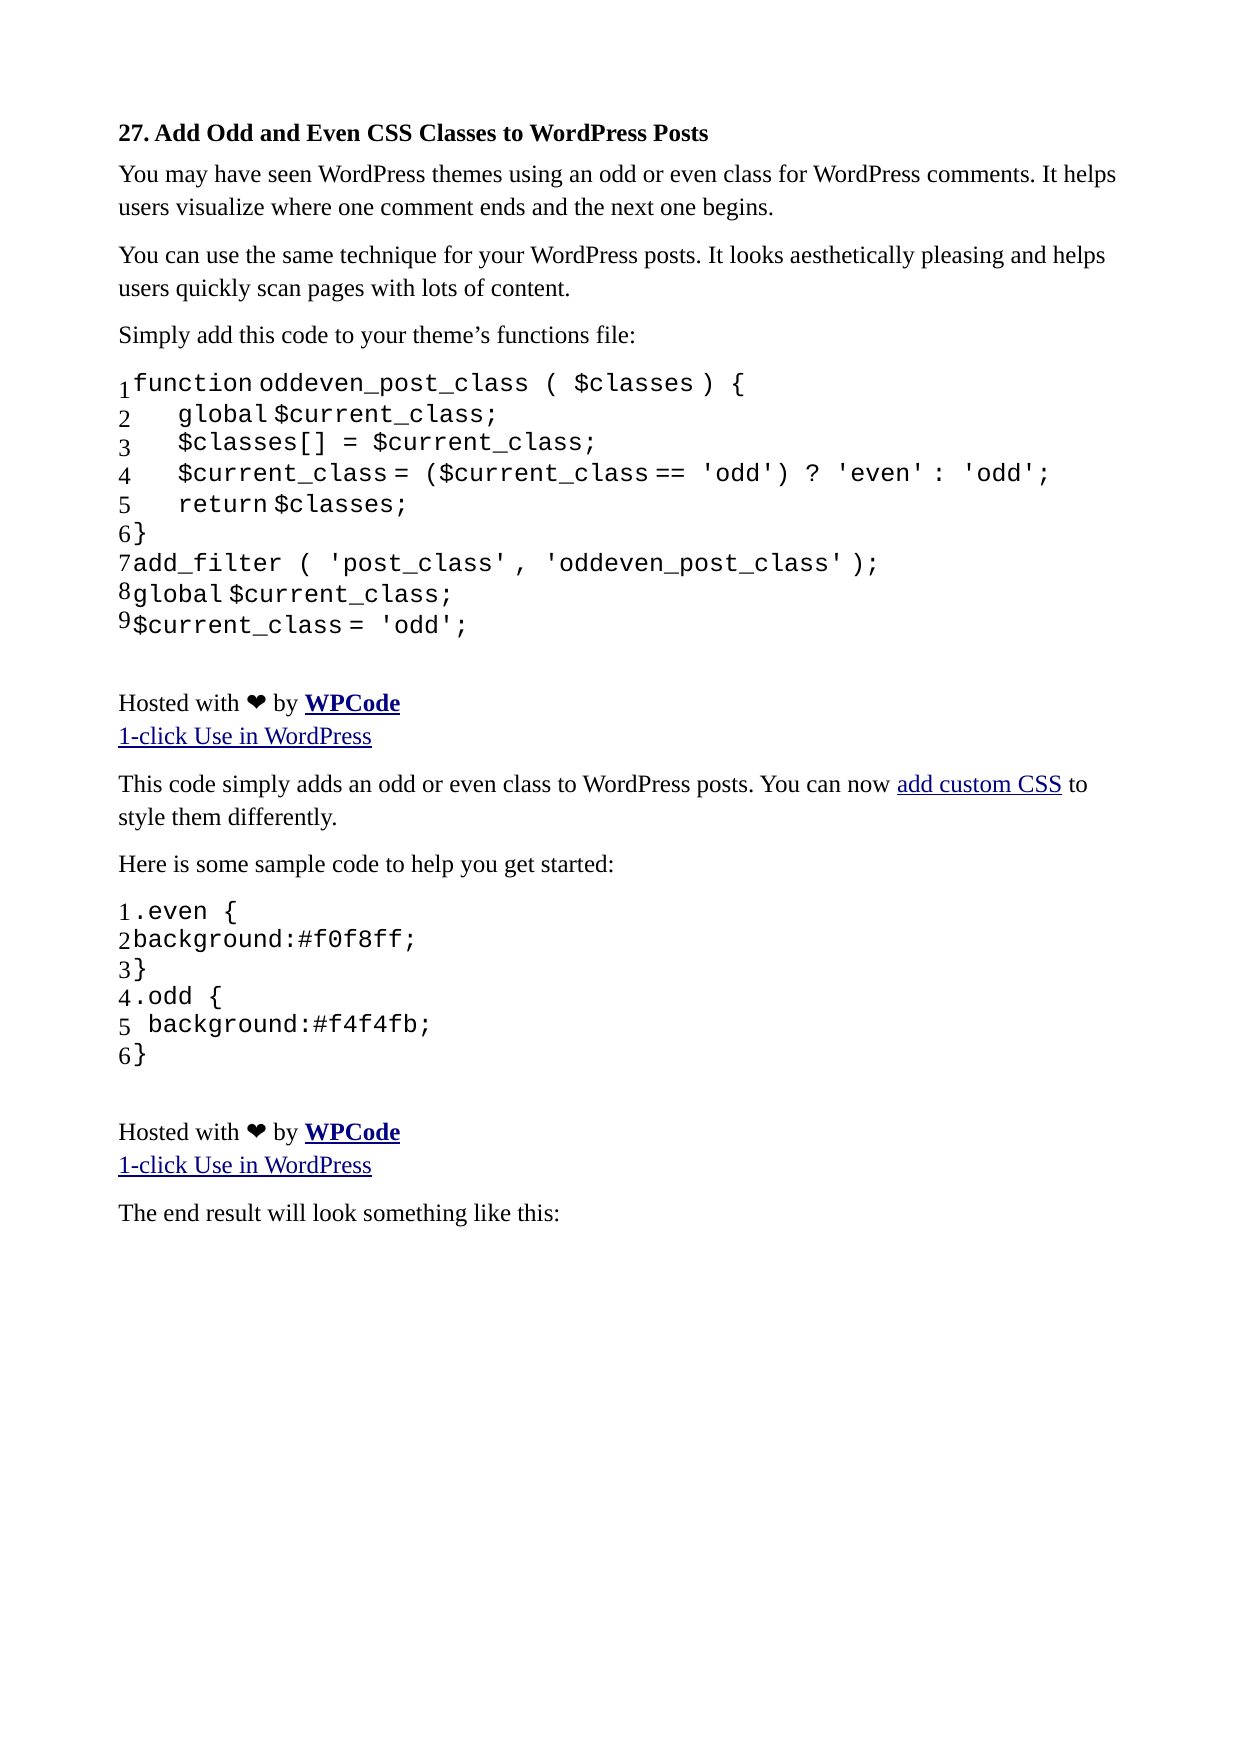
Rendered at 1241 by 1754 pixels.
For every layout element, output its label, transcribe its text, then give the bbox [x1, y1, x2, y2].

text 1-click Use in WordPress [118, 721, 1122, 750]
text Hosted with ❤️ by WPCode [118, 1117, 1122, 1146]
table_header function oddeven_post_class ( $classes ) { global $current_class; $classes[] = $current_class; $current_class = ($current_class == 'odd') ? 'even' : 'odd'; return $classes; } add_filter ( 'post_class' , 'oddeven_post_class' ); global $current_class; $current_class = 'odd'; [133, 368, 1053, 641]
table_header 1 2 3 4 5 6 [118, 897, 133, 1070]
text You may have seen WordPress themes using an odd or even class for WordPress comments. It helps users visualize where one comment ends and the next one begins. [118, 159, 1122, 221]
table_header .even { background:#f0f8ff; } .odd { background:#f4f4fb; } [133, 897, 435, 1070]
subtitle 27. Add Odd and Even CSS Classes to WordPress Posts [118, 118, 1122, 147]
text This code simply adds an odd or even class to WordPress posts. You can now add custom CSS to style them differently. [118, 769, 1122, 831]
table_header 1 2 3 4 5 6 7 8 9 [118, 368, 133, 641]
text 1-click Use in WordPress [118, 1150, 1122, 1179]
text Hosted with ❤️ by WPCode [118, 688, 1122, 717]
text The end result will look something like this: [118, 1198, 1122, 1227]
text Simply add this code to your theme’s functions file: [118, 321, 1122, 349]
text Here is some sample code to help you get started: [118, 849, 1122, 878]
text You can use the same technique for your WordPress posts. It looks aesthetically pleasing and helps users quickly scan pages with lots of content. [118, 240, 1122, 302]
